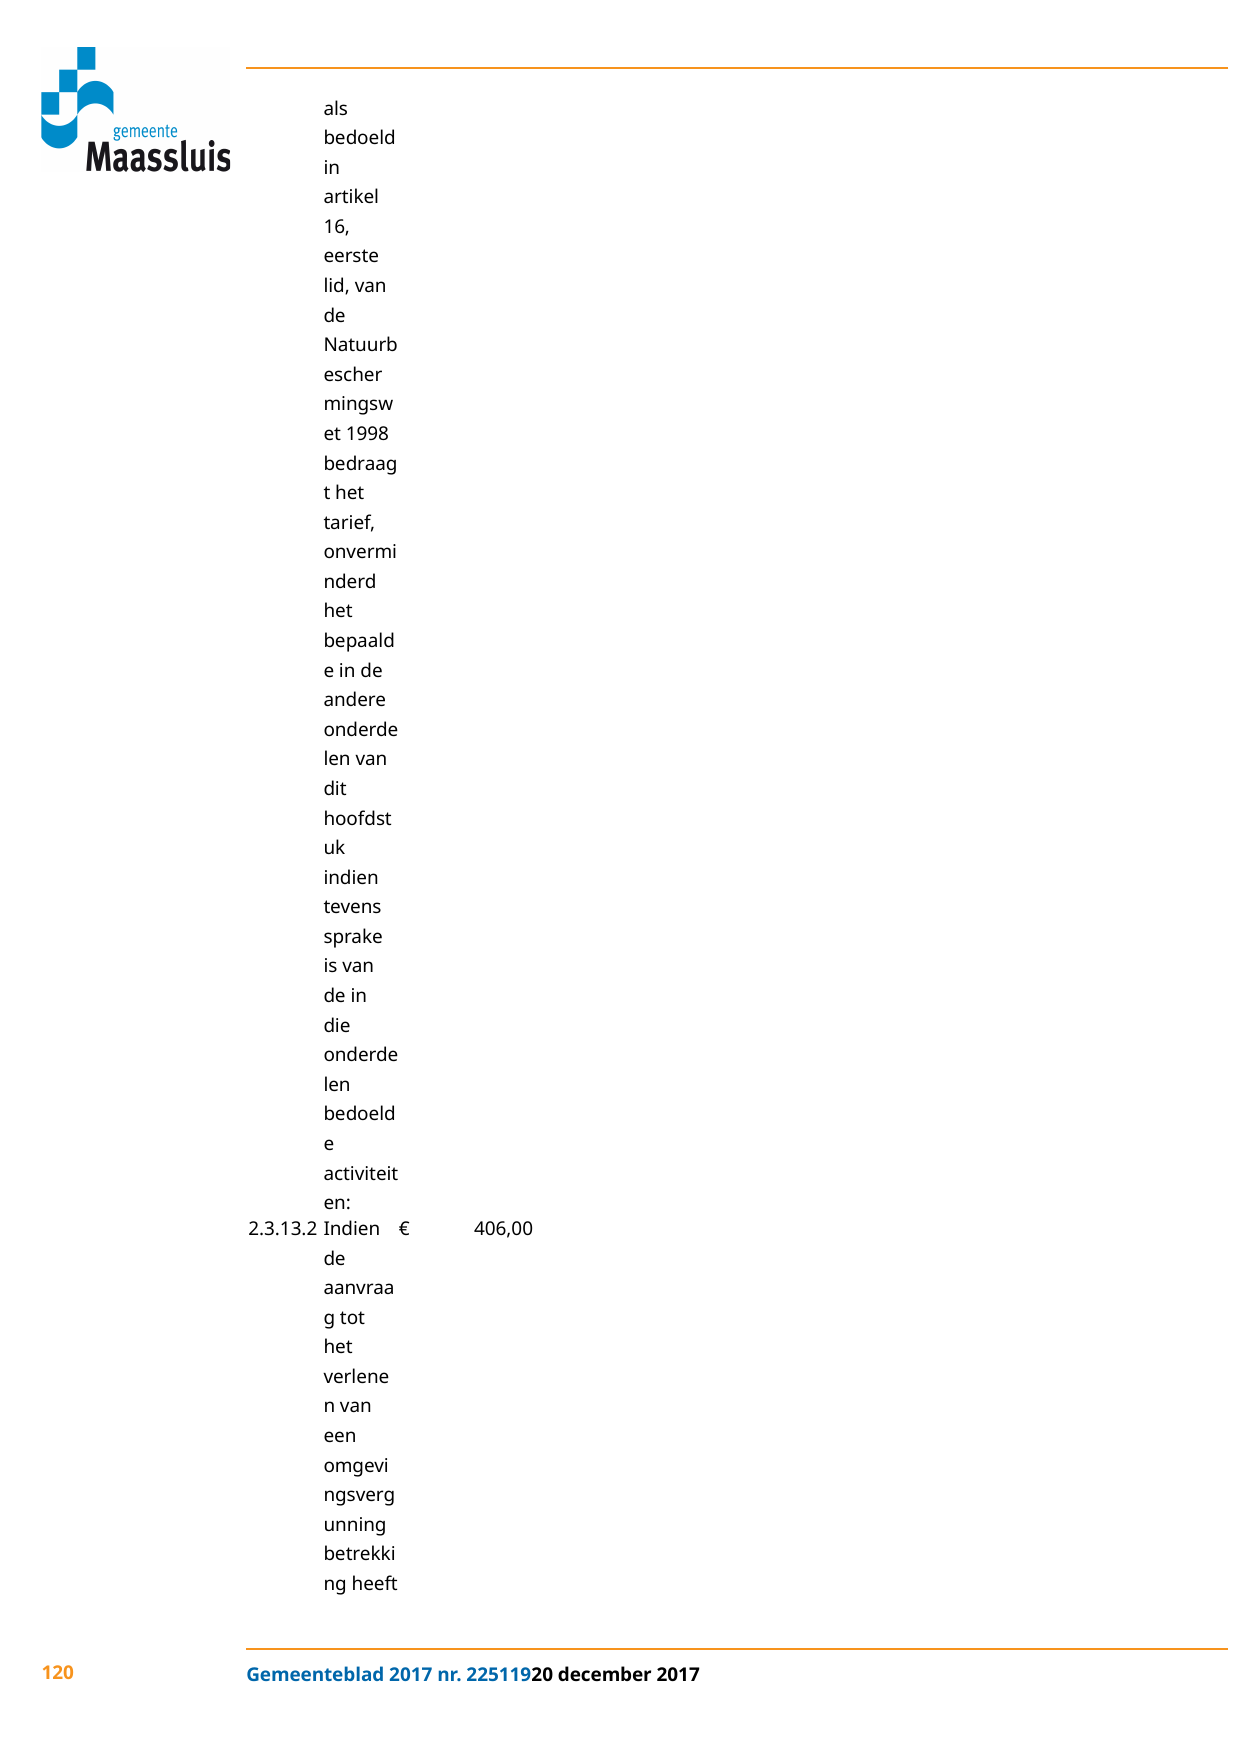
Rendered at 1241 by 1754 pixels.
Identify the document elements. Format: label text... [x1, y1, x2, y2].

table_cell als bedoeld in artikel 16, eerste lid, van de Natuurbeschermingswet 1998 bedraagt het tarief, onverminderd het bepaalde in de andere onderdelen van dit hoofdstuk indien tevens sprake is van de in die onderdelen bedoelde activiteiten: [323, 95, 398, 1215]
table_cell [248, 95, 323, 1215]
table_cell [399, 95, 474, 1215]
table_cell 2.3.13.2 [248, 1215, 323, 1596]
table_cell € [399, 1215, 474, 1596]
table_cell Indien de aanvraag tot het verlenen van een omgevingsvergunning betrekking heeft [323, 1215, 398, 1596]
picture [41, 47, 231, 172]
table_cell 406,00 [474, 1215, 549, 1596]
table_cell [474, 95, 549, 1215]
picture [41, 47, 77, 92]
